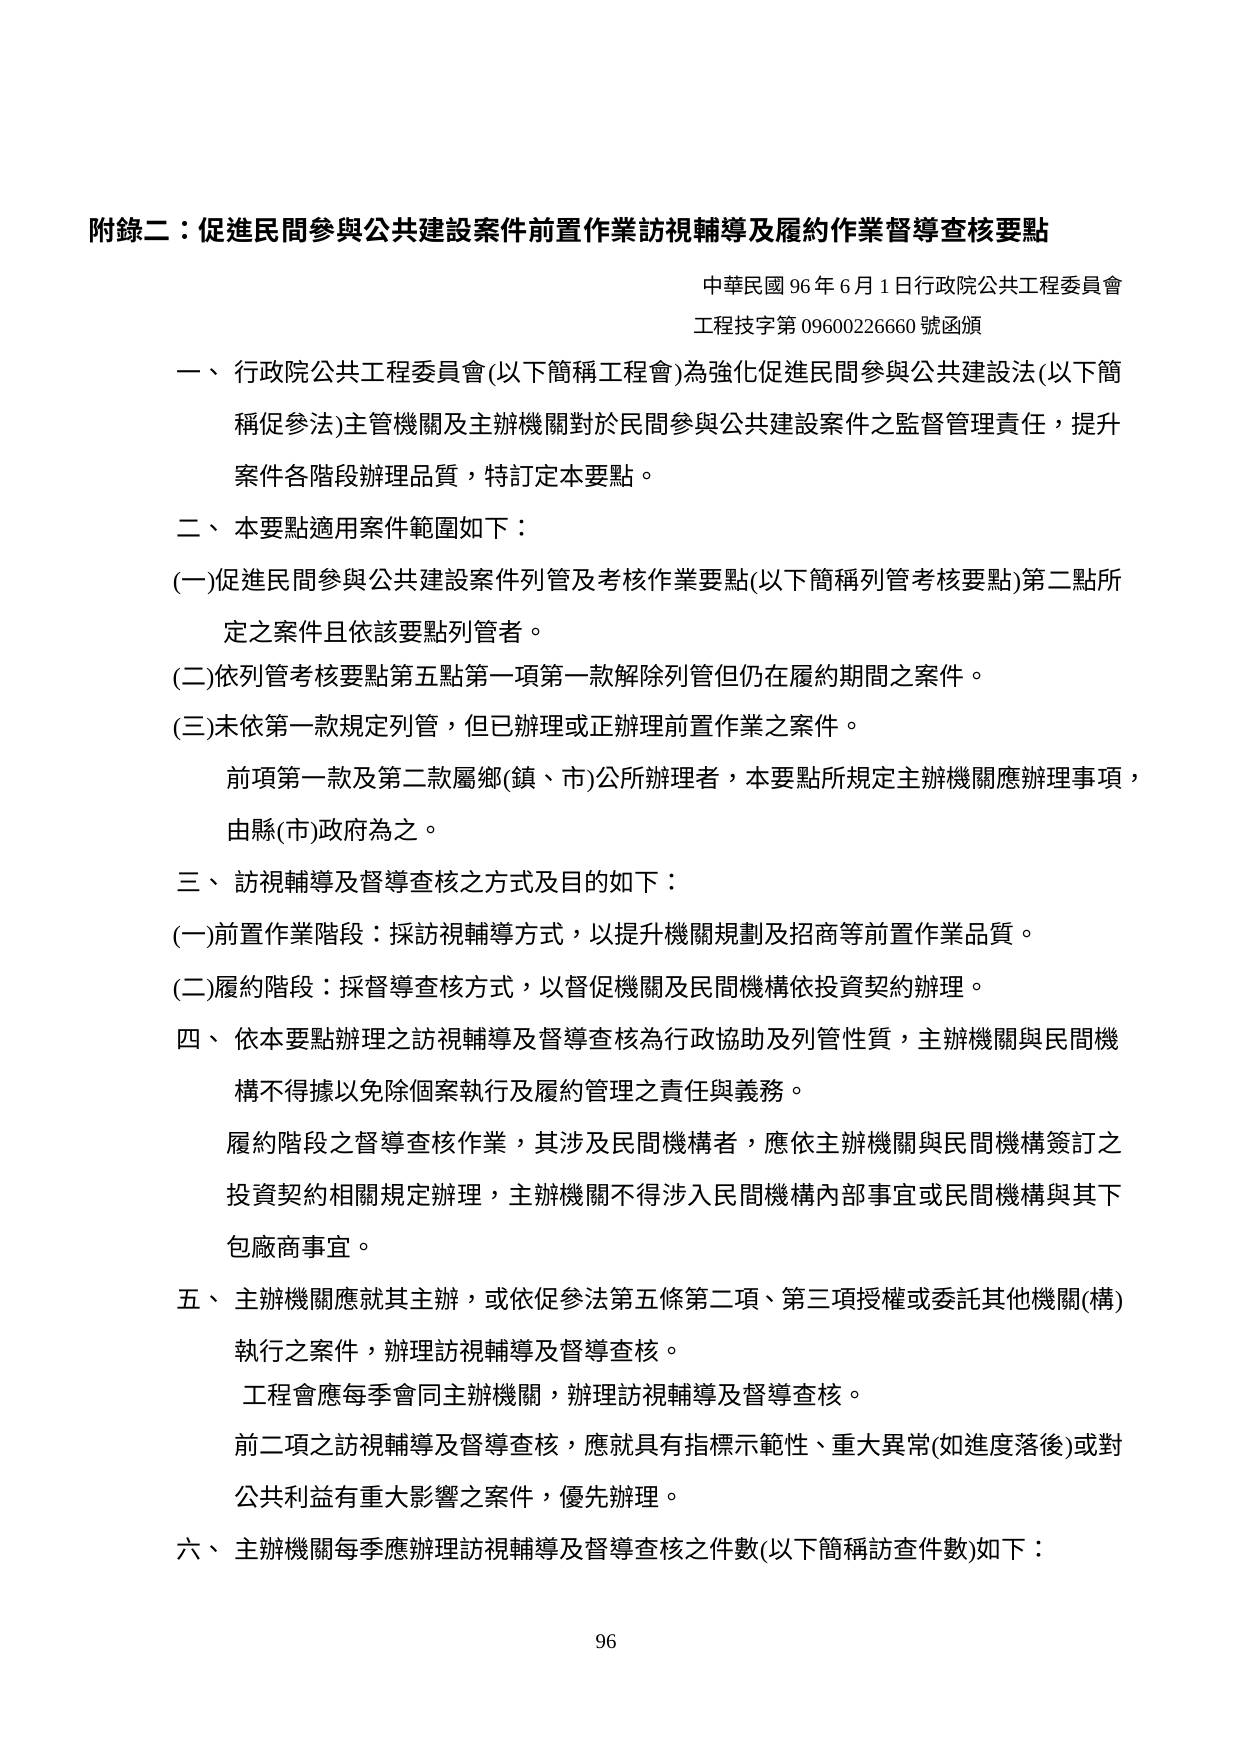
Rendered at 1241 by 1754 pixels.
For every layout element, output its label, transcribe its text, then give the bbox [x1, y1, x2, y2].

text (二)依列管考核要點第五點第一項第一款解除列管但仍在履約期間之案件。 [172, 652, 1123, 694]
text 前二項之訪視輔導及督導查核，應就具有指標示範性、重大異常(如進度落後)或對公共利益有重大影響之案件，優先辦理。 [234, 1413, 1123, 1517]
text 工程會應每季會同主辦機關，辦理訪視輔導及督導查核。 [151, 1371, 1123, 1413]
text 中華民國96年6月1日行政院公共工程委員會 [89, 261, 1123, 302]
title 附錄二：促進民間參與公共建設案件前置作業訪視輔導及履約作業督導查核要點 [89, 202, 1123, 248]
text (三)未依第一款規定列管，但已辦理或正辦理前置作業之案件。 [173, 694, 1123, 746]
list 主辦機關應就其主辦，或依促參法第五條第二項、第三項授權或委託其他機關(構)執行之案件，辦理訪視輔導及督導查核。 [176, 1267, 1123, 1371]
list 主辦機關每季應辦理訪視輔導及督導查核之件數(以下簡稱訪查件數)如下： [176, 1517, 1123, 1569]
text (二)履約階段：採督導查核方式，以督促機關及民間機構依投資契約辦理。 [173, 954, 1123, 1006]
text 履約階段之督導查核作業，其涉及民間機構者，應依主辦機關與民間機構簽訂之投資契約相關規定辦理，主辦機關不得涉入民間機構內部事宜或民間機構與其下包廠商事宜。 [226, 1111, 1123, 1267]
list 依本要點辦理之訪視輔導及督導查核為行政協助及列管性質，主辦機關與民間機構不得據以免除個案執行及履約管理之責任與義務。 [176, 1006, 1123, 1111]
text 工程技字第09600226660號函頒 [89, 302, 1123, 340]
list 行政院公共工程委員會(以下簡稱工程會)為強化促進民間參與公共建設法(以下簡稱促參法)主管機關及主辦機關對於民間參與公共建設案件之監督管理責任，提升案件各階段辦理品質，特訂定本要點。 [176, 340, 1123, 496]
list 本要點適用案件範圍如下： [176, 496, 1123, 548]
text (一)前置作業階段：採訪視輔導方式，以提升機關規劃及招商等前置作業品質。 [172, 902, 1123, 954]
text (一)促進民間參與公共建設案件列管及考核作業要點(以下簡稱列管考核要點)第二點所定之案件且依該要點列管者。 [173, 548, 1123, 652]
text 前項第一款及第二款屬鄉(鎮、市)公所辦理者，本要點所規定主辦機關應辦理事項，由縣(市)政府為之。 [226, 746, 1123, 850]
list 訪視輔導及督導查核之方式及目的如下： [176, 850, 1123, 902]
